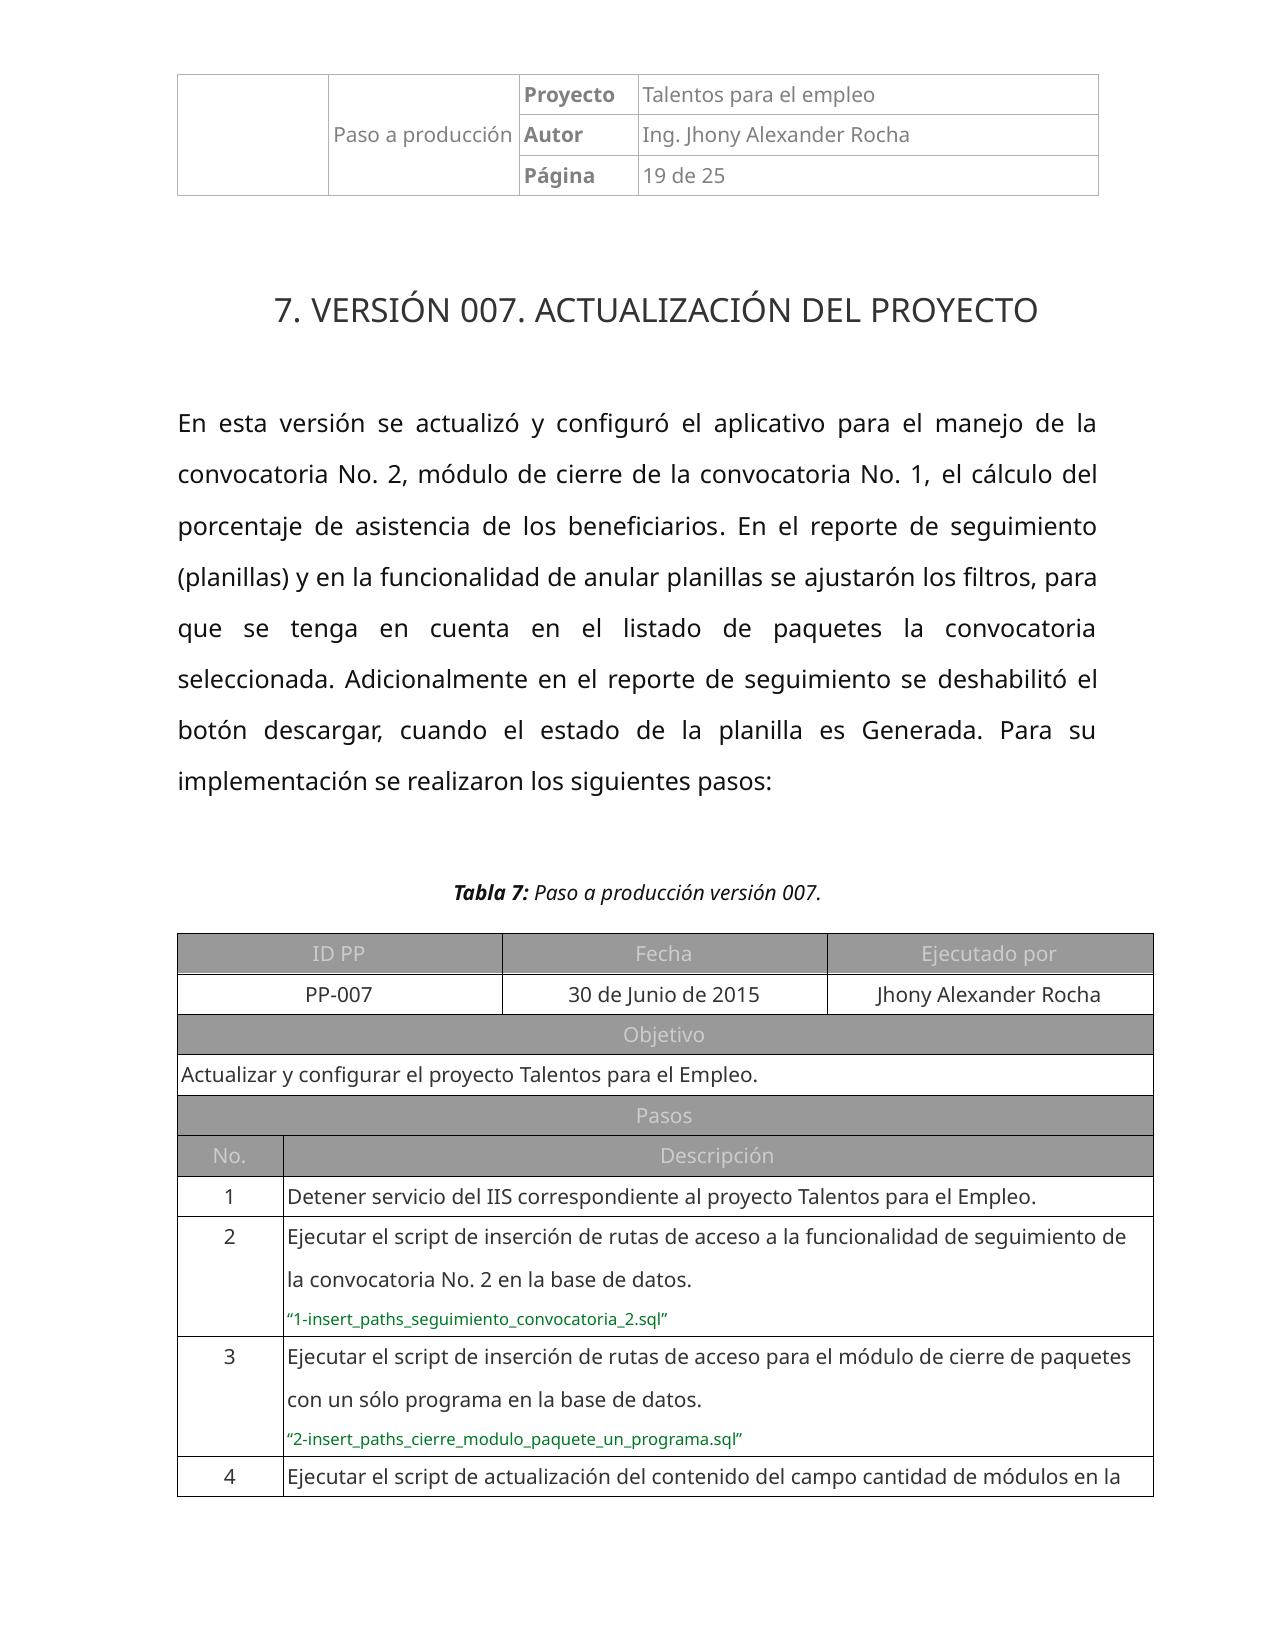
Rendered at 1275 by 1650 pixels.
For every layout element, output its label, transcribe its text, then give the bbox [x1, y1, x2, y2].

table_cell Jhony Alexander Rocha [828, 975, 1153, 1014]
table_cell Actualizar y configurar el proyecto Talentos para el Empleo. [178, 1055, 1153, 1095]
table_cell 30 de Junio de 2015 [503, 975, 827, 1014]
table_cell Ejecutar el script de inserción de rutas de acceso a la funcionalidad de seguimiento de la convocatoria No. 2 en la base de datos. “1-insert_paths_seguimiento_convocatoria_2.sql” [284, 1217, 1153, 1336]
table_header Ejecutado por [828, 934, 1153, 973]
table_cell Objetivo [178, 1015, 1153, 1054]
table_cell PP-007 [178, 975, 502, 1014]
text Tabla 7: Paso a producción versión 007. [177, 878, 1098, 906]
table_cell No. [178, 1136, 283, 1176]
table_cell Ejecutar el script de inserción de rutas de acceso para el módulo de cierre de paquetes con un sólo programa en la base de datos. “2-insert_paths_cierre_modulo_paquete_un_programa.sql” [284, 1337, 1153, 1456]
subtitle Versión 007. Actualización del Proyecto [215, 287, 1098, 332]
table_cell Pasos [178, 1096, 1153, 1135]
table_cell 1 [178, 1177, 283, 1216]
table_cell Detener servicio del IIS correspondiente al proyecto Talentos para el Empleo. [284, 1177, 1153, 1216]
table_cell 4 [178, 1457, 283, 1496]
text En esta versión se actualizó y configuró el aplicativo para el manejo de la convocatoria No. 2, módulo de cierre de la convocatoria No. 1, el cálculo del porcentaje de asistencia de los beneficiarios. En el reporte de seguimiento (planillas) y en la funcionalidad de anular planillas se ajustarón los filtros, para que se tenga en cuenta en el listado de paquetes la convocatoria seleccionada. Adicionalmente en el reporte de seguimiento se deshabilitó el botón descargar, cuando el estado de la planilla es Generada. Para su implementación se realizaron los siguientes pasos: [177, 406, 1098, 797]
table_cell 3 [178, 1337, 283, 1456]
table_cell Descripción [284, 1136, 1153, 1176]
table_cell Ejecutar el script de actualización del contenido del campo cantidad de módulos en la [284, 1457, 1153, 1496]
table_header Fecha [503, 934, 827, 973]
table_cell 2 [178, 1217, 283, 1336]
table_header ID PP [178, 934, 502, 973]
